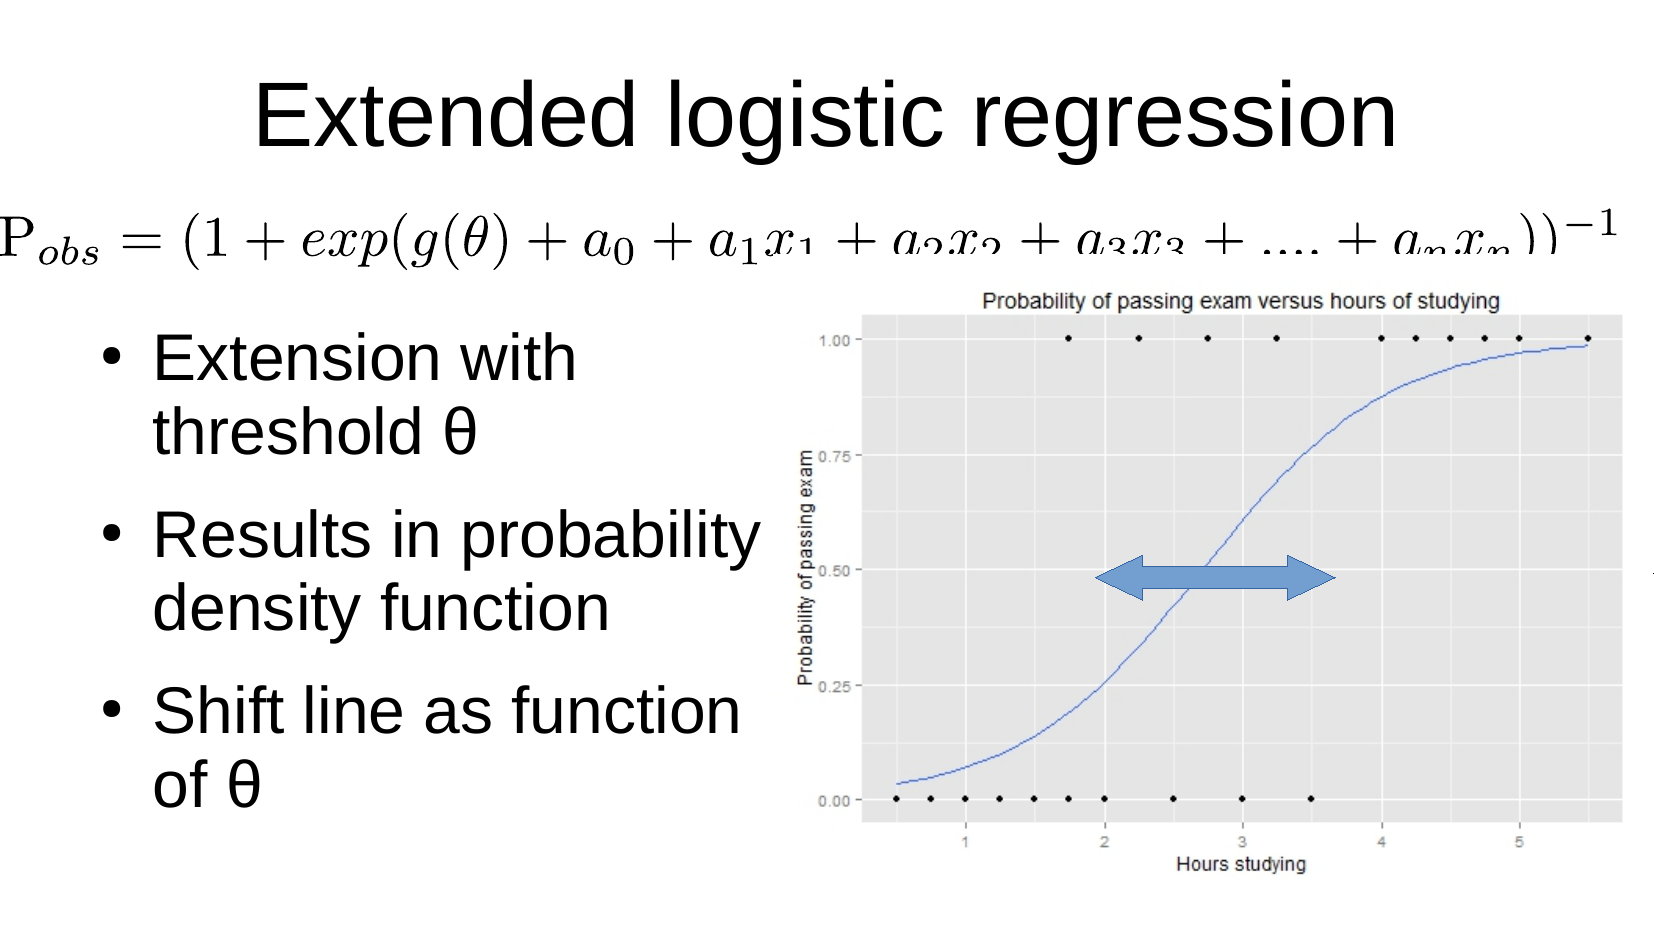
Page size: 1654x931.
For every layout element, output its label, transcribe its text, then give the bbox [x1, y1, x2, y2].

list Extension with threshold θ Results in probability density function Shift line as function of θ [82, 271, 766, 901]
title Extended logistic regression [82, 37, 1571, 193]
text_box [0, 208, 1621, 271]
picture [773, 254, 1654, 893]
text_box [1095, 555, 1336, 601]
